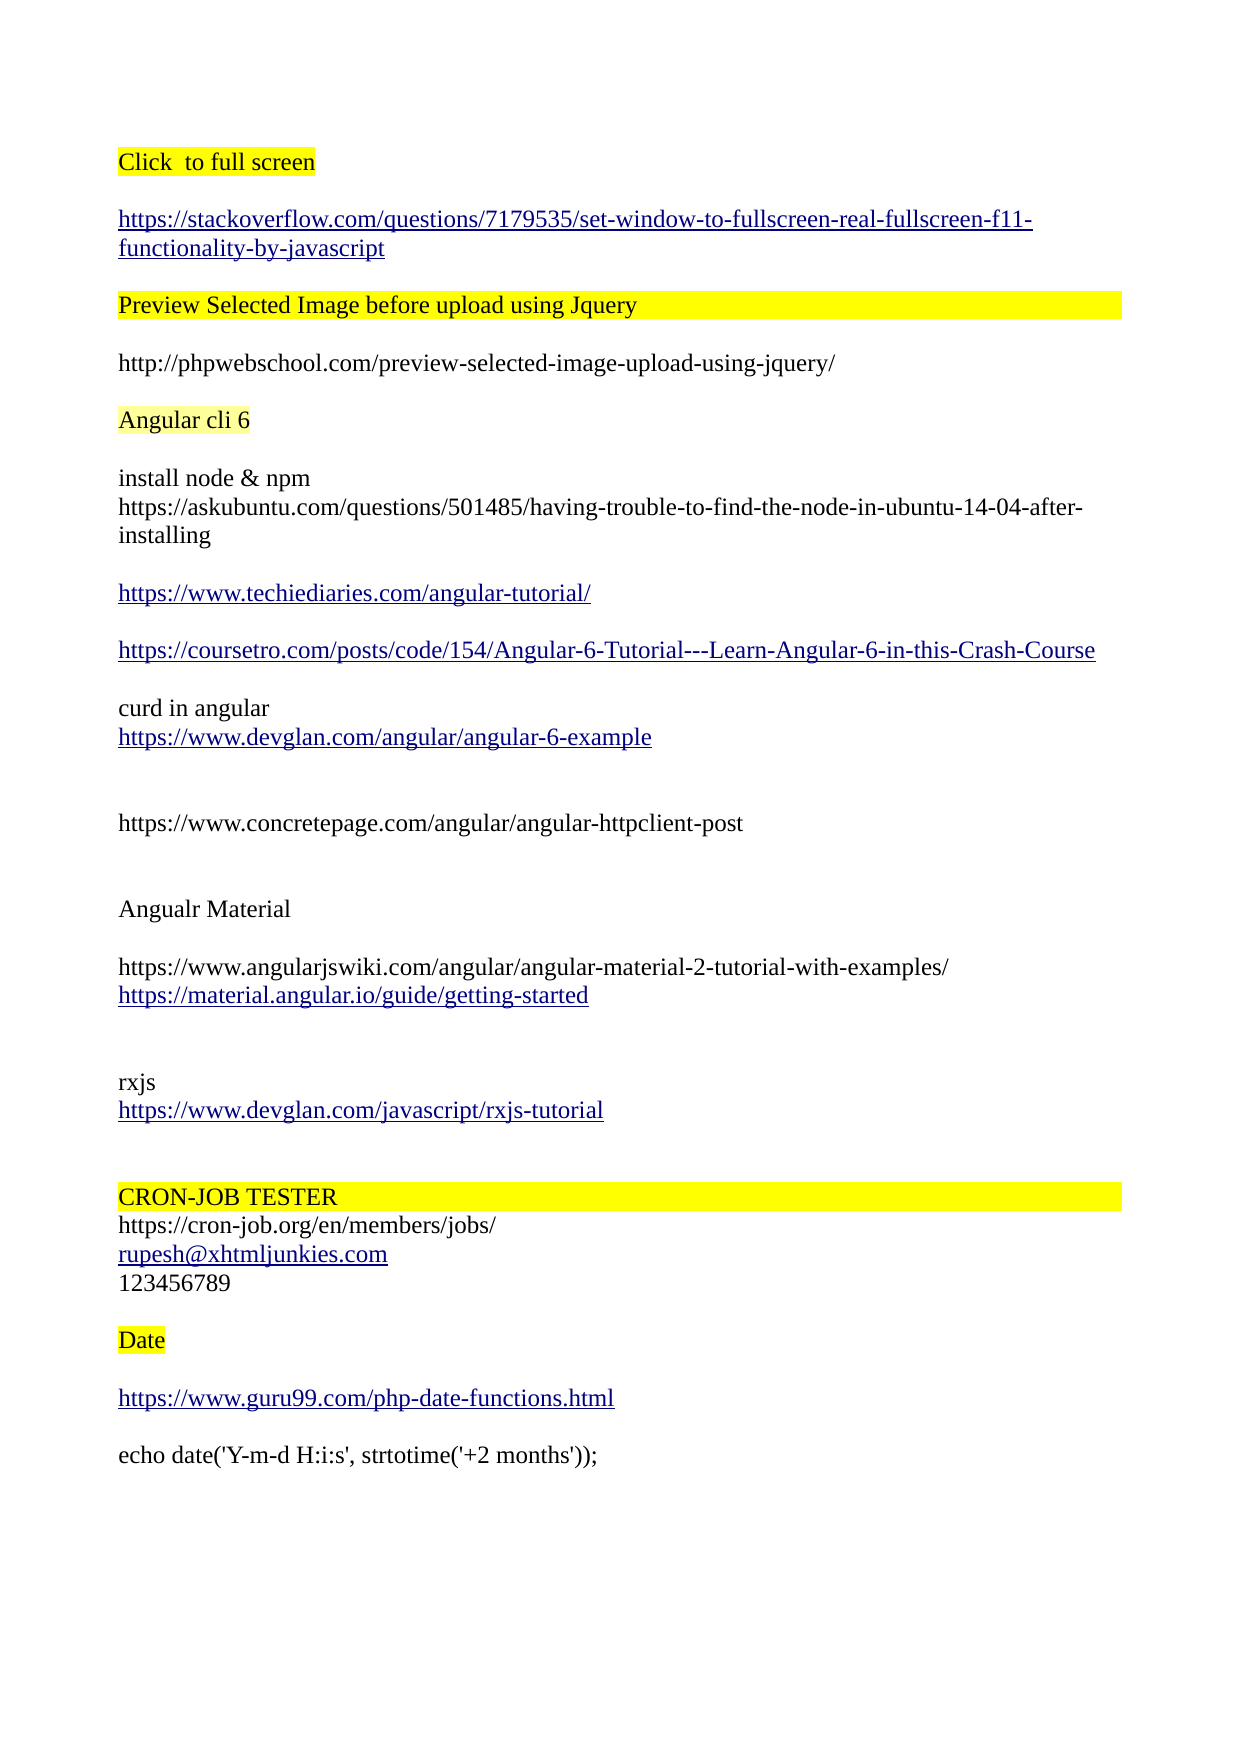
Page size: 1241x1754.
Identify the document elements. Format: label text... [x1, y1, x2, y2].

text rxjs [118, 1067, 1122, 1096]
text Click to full screen [118, 147, 1122, 176]
text Angualr Material [118, 894, 1122, 923]
text https://www.concretepage.com/angular/angular-httpclient-post [118, 808, 1122, 837]
text echo date('Y-m-d H:i:s', strtotime('+2 months')); [118, 1441, 1122, 1469]
text Date [118, 1326, 1122, 1354]
text https://www.guru99.com/php-date-functions.html [118, 1383, 1122, 1412]
text 123456789 [118, 1268, 1122, 1297]
text https://coursetro.com/posts/code/154/Angular-6-Tutorial---Learn-Angular-6-in-this-Crash-Course [118, 636, 1122, 664]
text Preview Selected Image before upload using Jquery [118, 291, 1122, 319]
text Angular cli 6 [118, 406, 1122, 434]
text CRON-JOB TESTER [118, 1182, 1122, 1211]
text https://www.devglan.com/javascript/rxjs-tutorial [118, 1096, 1122, 1124]
text https://www.devglan.com/angular/angular-6-example [118, 722, 1122, 751]
text https://www.angularjswiki.com/angular/angular-material-2-tutorial-with-examples/ [118, 952, 1122, 981]
text rupesh@xhtmljunkies.com [118, 1239, 1122, 1268]
text https://stackoverflow.com/questions/7179535/set-window-to-fullscreen-real-fullscreen-f11-functionality-by-javascript [118, 204, 1122, 262]
text https://askubuntu.com/questions/501485/having-trouble-to-find-the-node-in-ubuntu-14-04-after-installing [118, 492, 1122, 549]
text curd in angular [118, 693, 1122, 722]
text install node & npm [118, 463, 1122, 492]
text https://material.angular.io/guide/getting-started [118, 981, 1122, 1009]
text http://phpwebschool.com/preview-selected-image-upload-using-jquery/ [118, 348, 1122, 377]
text https://www.techiediaries.com/angular-tutorial/ [118, 578, 1122, 607]
text https://cron-job.org/en/members/jobs/ [118, 1211, 1122, 1239]
